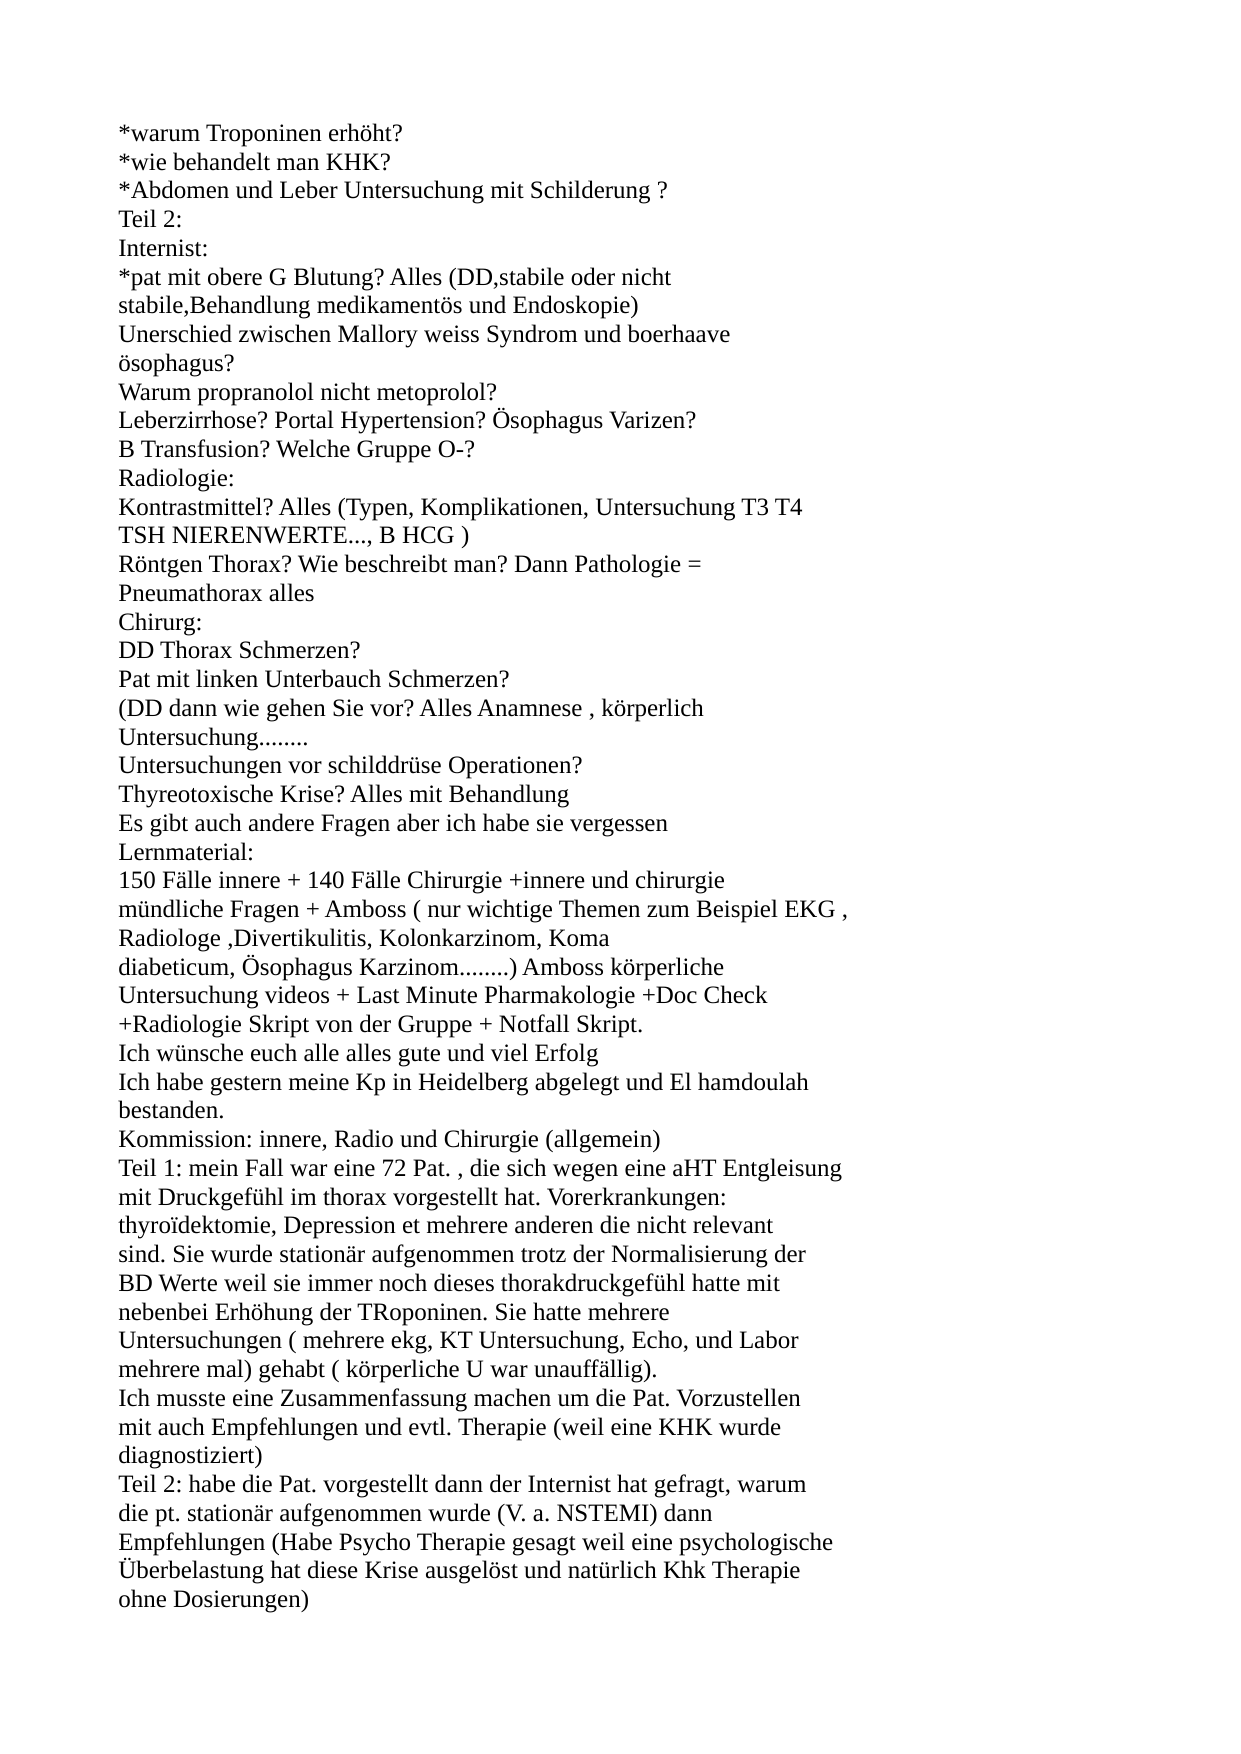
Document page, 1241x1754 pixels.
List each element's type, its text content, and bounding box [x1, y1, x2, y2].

text die pt. stationär aufgenommen wurde (V. a. NSTEMI) dann [118, 1498, 1122, 1527]
text ösophagus? [118, 348, 1122, 377]
text Untersuchung........ [118, 722, 1122, 751]
text Unerschied zwischen Mallory weiss Syndrom und boerhaave [118, 319, 1122, 348]
text Ich wünsche euch alle alles gute und viel Erfolg [118, 1038, 1122, 1067]
text TSH NIERENWERTE..., B HCG ) [118, 521, 1122, 549]
text Pat mit linken Unterbauch Schmerzen? [118, 664, 1122, 693]
text thyroïdektomie, Depression et mehrere anderen die nicht relevant [118, 1211, 1122, 1239]
text Kommission: innere, Radio und Chirurgie (allgemein) [118, 1124, 1122, 1153]
text Überbelastung hat diese Krise ausgelöst und natürlich Khk Therapie [118, 1556, 1122, 1584]
text *Abdomen und Leber Untersuchung mit Schilderung ? [118, 176, 1122, 204]
text Untersuchung videos + Last Minute Pharmakologie +Doc Check [118, 981, 1122, 1009]
text Untersuchungen ( mehrere ekg, KT Untersuchung, Echo, und Labor [118, 1326, 1122, 1354]
text (DD dann wie gehen Sie vor? Alles Anamnese , körperlich [118, 693, 1122, 722]
text *pat mit obere G Blutung? Alles (DD,stabile oder nicht [118, 262, 1122, 291]
text stabile,Behandlung medikamentös und Endoskopie) [118, 291, 1122, 319]
text diabeticum, Ösophagus Karzinom........) Amboss körperliche [118, 952, 1122, 981]
text bestanden. [118, 1096, 1122, 1124]
text Ich habe gestern meine Kp in Heidelberg abgelegt und El hamdoulah [118, 1067, 1122, 1096]
text +Radiologie Skript von der Gruppe + Notfall Skript. [118, 1009, 1122, 1038]
text sind. Sie wurde stationär aufgenommen trotz der Normalisierung der [118, 1239, 1122, 1268]
text ohne Dosierungen) [118, 1584, 1122, 1613]
text Ich musste eine Zusammenfassung machen um die Pat. Vorzustellen [118, 1383, 1122, 1412]
text Lernmaterial: [118, 837, 1122, 866]
text *warum Troponinen erhöht? [118, 118, 1122, 147]
text nebenbei Erhöhung der TRoponinen. Sie hatte mehrere [118, 1297, 1122, 1326]
text 150 Fälle innere + 140 Fälle Chirurgie +innere und chirurgie [118, 866, 1122, 894]
text Teil 1: mein Fall war eine 72 Pat. , die sich wegen eine aHT Entgleisung [118, 1153, 1122, 1182]
text mit auch Empfehlungen und evtl. Therapie (weil eine KHK wurde [118, 1412, 1122, 1441]
text Es gibt auch andere Fragen aber ich habe sie vergessen [118, 808, 1122, 837]
text Chirurg: [118, 607, 1122, 636]
text Thyreotoxische Krise? Alles mit Behandlung [118, 779, 1122, 808]
text Kontrastmittel? Alles (Typen, Komplikationen, Untersuchung T3 T4 [118, 492, 1122, 521]
text Empfehlungen (Habe Psycho Therapie gesagt weil eine psychologische [118, 1527, 1122, 1556]
text B Transfusion? Welche Gruppe O-? [118, 434, 1122, 463]
text BD Werte weil sie immer noch dieses thorakdruckgefühl hatte mit [118, 1268, 1122, 1297]
text Warum propranolol nicht metoprolol? [118, 377, 1122, 406]
text *wie behandelt man KHK? [118, 147, 1122, 176]
text Teil 2: [118, 204, 1122, 233]
text Internist: [118, 233, 1122, 262]
text Röntgen Thorax? Wie beschreibt man? Dann Pathologie = [118, 549, 1122, 578]
text Radiologie: [118, 463, 1122, 492]
text Teil 2: habe die Pat. vorgestellt dann der Internist hat gefragt, warum [118, 1469, 1122, 1498]
text mit Druckgefühl im thorax vorgestellt hat. Vorerkrankungen: [118, 1182, 1122, 1211]
text diagnostiziert) [118, 1441, 1122, 1469]
text Untersuchungen vor schilddrüse Operationen? [118, 751, 1122, 779]
text Pneumathorax alles [118, 578, 1122, 607]
text mündliche Fragen + Amboss ( nur wichtige Themen zum Beispiel EKG , [118, 894, 1122, 923]
text DD Thorax Schmerzen? [118, 636, 1122, 664]
text mehrere mal) gehabt ( körperliche U war unauffällig). [118, 1354, 1122, 1383]
text Radiologe ,Divertikulitis, Kolonkarzinom, Koma [118, 923, 1122, 952]
text Leberzirrhose? Portal Hypertension? Ösophagus Varizen? [118, 406, 1122, 434]
